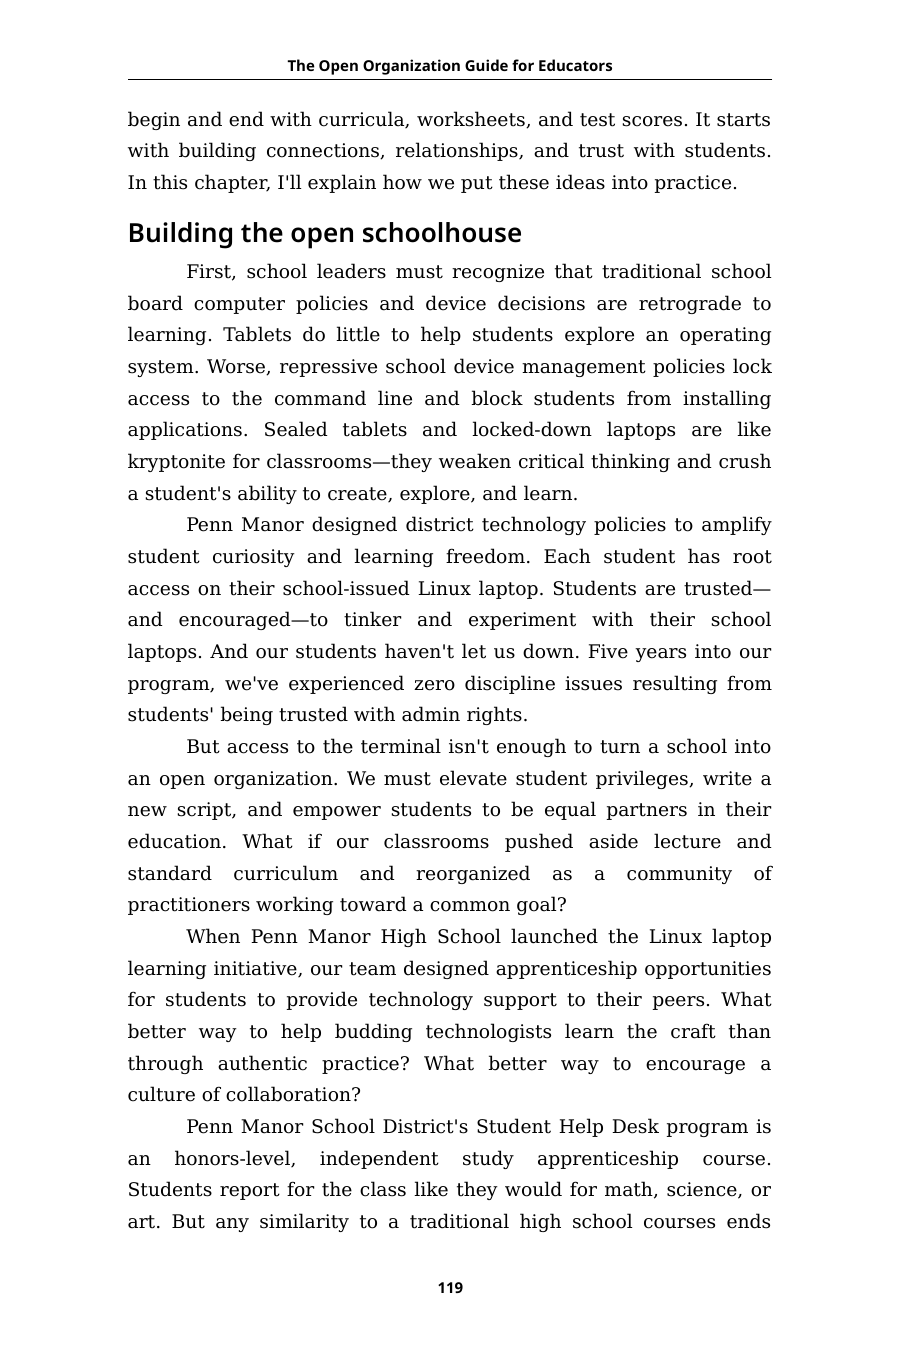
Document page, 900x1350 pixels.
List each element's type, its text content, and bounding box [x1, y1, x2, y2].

text When Penn Manor High School launched the Linux laptop learning initiative, our team designed apprenticeship opportunities for students to provide technology support to their peers. What better way to help budding technologists learn the craft than through authentic practice? What better way to encourage a culture of collaboration? [127, 926, 772, 1106]
text begin and end with curricula, worksheets, and test scores. It starts with building connections, relationships, and trust with students. In this chapter, I'll explain how we put these ideas into practice. [127, 109, 772, 194]
text But access to the terminal isn't enough to turn a school into an open organization. We must elevate student privileges, write a new script, and empower students to be equal partners in their education. What if our classrooms pushed aside lecture and standard curriculum and reorganized as a community of practitioners working toward a common goal? [127, 736, 772, 916]
text Penn Manor designed district technology policies to amplify student curiosity and learning freedom. Each student has root access on their school-issued Linux laptop. Students are trusted—and encouraged—to tinker and experiment with their school laptops. And our students haven't let us down. Five years into our program, we've experienced zero discipline issues resulting from students' being trusted with admin rights. [127, 514, 772, 726]
text First, school leaders must recognize that traditional school board computer policies and device decisions are retrograde to learning. Tablets do little to help students explore an operating system. Worse, repressive school device management policies lock access to the command line and block students from installing applications. Sealed tablets and locked-down laptops are like kryptonite for classrooms—they weaken critical thinking and crush a student's ability to create, explore, and learn. [127, 261, 772, 505]
text Penn Manor School District's Student Help Desk program is an honors-level, independent study apprenticeship course. Students report for the class like they would for math, science, or art. But any similarity to a traditional high school courses ends [127, 1116, 772, 1233]
subtitle Building the open schoolhouse [127, 218, 772, 249]
